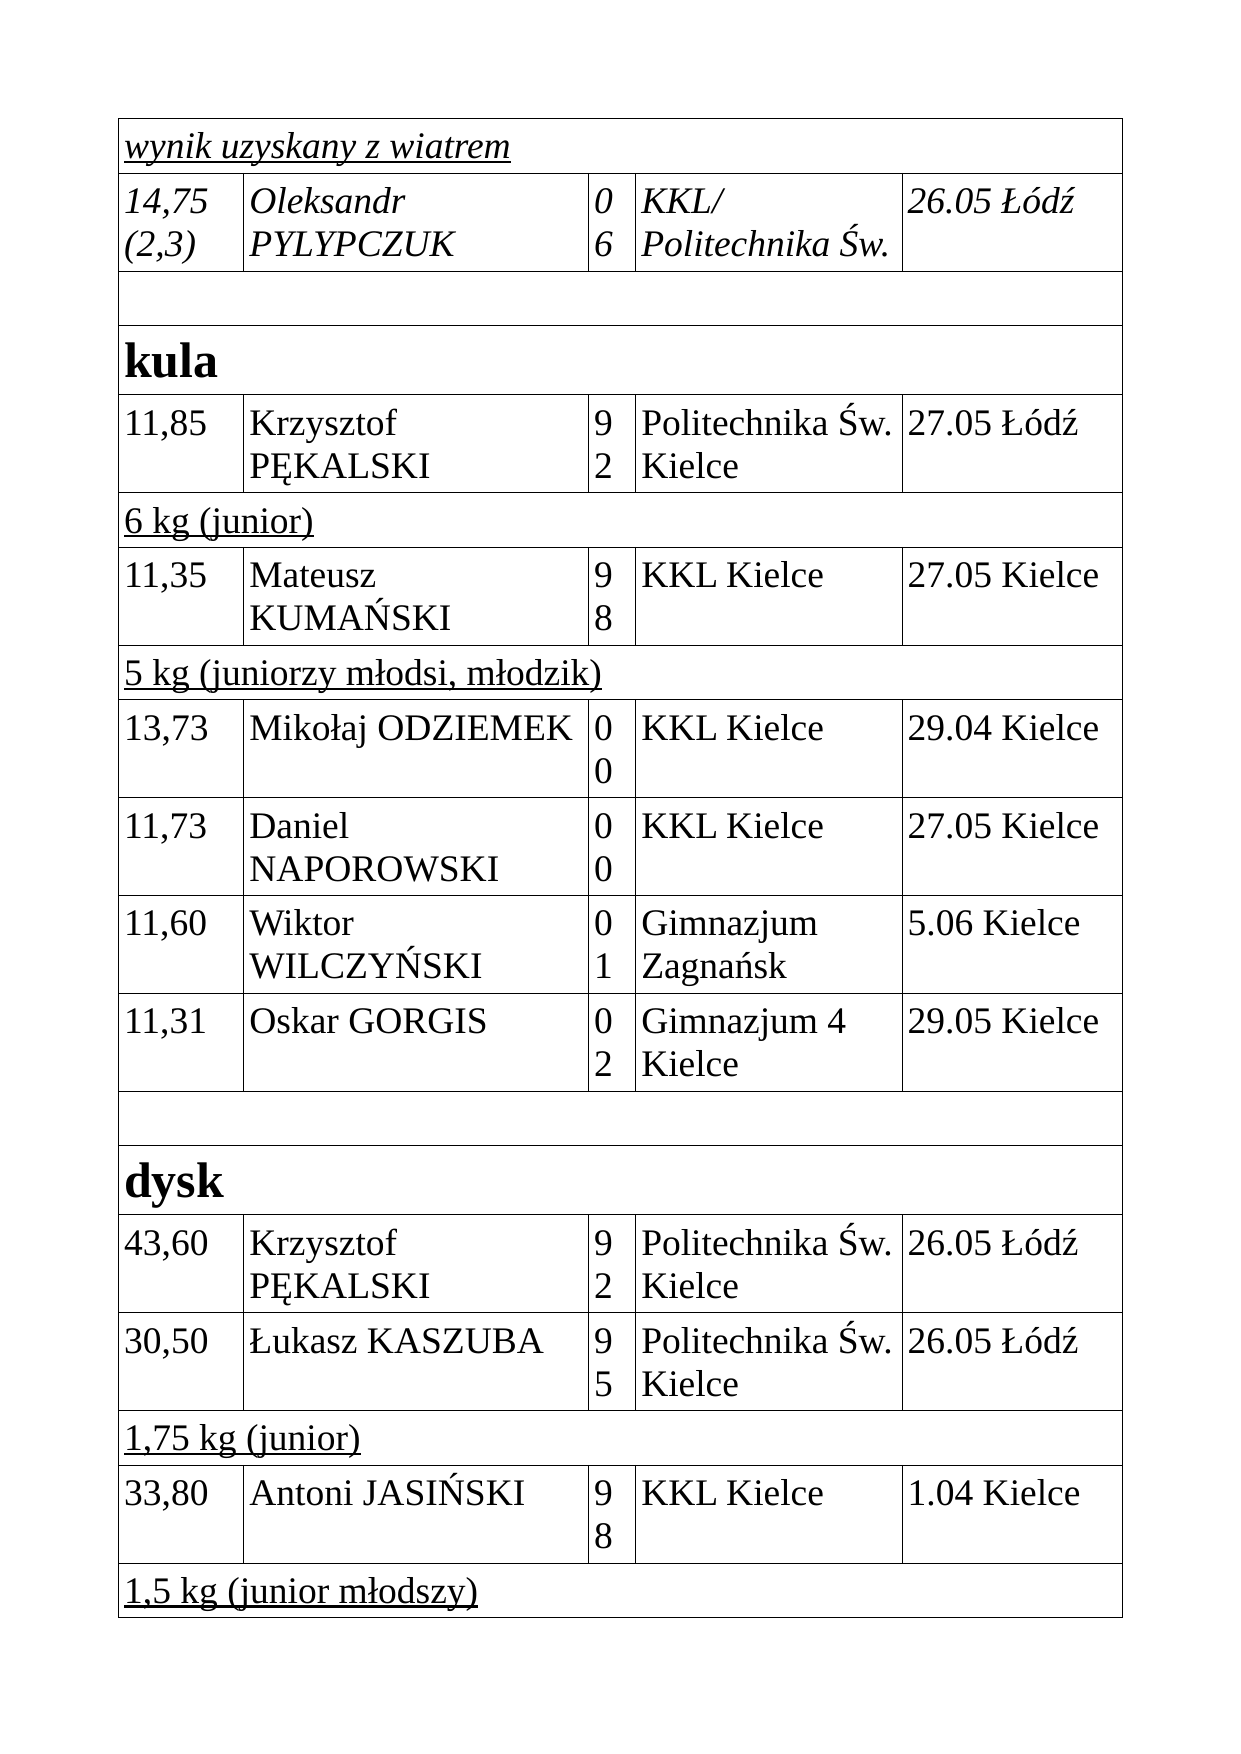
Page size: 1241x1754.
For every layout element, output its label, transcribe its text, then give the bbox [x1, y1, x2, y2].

table_cell 1.04 Kielce [903, 1466, 1122, 1562]
table_cell 00 [589, 700, 635, 797]
table_cell wynik uzyskany z wiatrem [119, 119, 1122, 173]
table_cell Mikołaj ODZIEMEK [244, 700, 588, 797]
table_cell Krzysztof PĘKALSKI [244, 395, 588, 492]
table_cell KKL/Politechnika Św. [636, 174, 902, 271]
table_cell Politechnika Św. Kielce [636, 1313, 902, 1410]
table_cell [119, 1092, 1122, 1145]
table_cell KKL Kielce [636, 700, 902, 797]
table_cell 11,35 [119, 548, 243, 645]
table_cell 11,60 [119, 896, 243, 993]
table_cell 13,73 [119, 700, 243, 797]
table_cell 27.05 Kielce [903, 798, 1122, 895]
table_cell 14,75 (2,3) [119, 174, 243, 271]
table_cell Mateusz KUMAŃSKI [244, 548, 588, 645]
table_cell 6 kg (junior) [119, 493, 1122, 547]
table_cell 01 [589, 896, 635, 993]
table_cell 11,31 [119, 994, 243, 1091]
table_cell 11,85 [119, 395, 243, 492]
table_cell Politechnika Św. Kielce [636, 395, 902, 492]
table_cell 27.05 Kielce [903, 548, 1122, 645]
table_cell 43,60 [119, 1215, 243, 1312]
table_cell 98 [589, 548, 635, 645]
table_cell dysk [119, 1146, 1122, 1214]
table_cell 98 [589, 1466, 635, 1562]
table_cell Krzysztof PĘKALSKI [244, 1215, 588, 1312]
table_cell 1,5 kg (junior młodszy) [119, 1564, 1122, 1617]
table_cell Gimnazjum 4 Kielce [636, 994, 902, 1091]
table_cell 00 [589, 798, 635, 895]
table_cell 92 [589, 1215, 635, 1312]
table_cell KKL Kielce [636, 798, 902, 895]
table_cell Gimnazjum Zagnańsk [636, 896, 902, 993]
table_cell Łukasz KASZUBA [244, 1313, 588, 1410]
table_cell 30,50 [119, 1313, 243, 1410]
table_cell 95 [589, 1313, 635, 1410]
table_cell Antoni JASIŃSKI [244, 1466, 588, 1562]
table_cell 26.05 Łódź [903, 1313, 1122, 1410]
table_cell Wiktor WILCZYŃSKI [244, 896, 588, 993]
table_cell 1,75 kg (junior) [119, 1411, 1122, 1465]
table_cell [119, 272, 1122, 325]
table_cell 27.05 Łódź [903, 395, 1122, 492]
table_cell 26.05 Łódź [903, 174, 1122, 271]
table_cell 33,80 [119, 1466, 243, 1562]
table_cell 29.05 Kielce [903, 994, 1122, 1091]
table_cell 5 kg (juniorzy młodsi, młodzik) [119, 646, 1122, 699]
table_cell 11,73 [119, 798, 243, 895]
table_cell 26.05 Łódź [903, 1215, 1122, 1312]
table_cell Daniel NAPOROWSKI [244, 798, 588, 895]
table_cell Oskar GORGIS [244, 994, 588, 1091]
table_cell 5.06 Kielce [903, 896, 1122, 993]
table_cell KKL Kielce [636, 1466, 902, 1562]
table_cell 92 [589, 395, 635, 492]
table_cell 02 [589, 994, 635, 1091]
table_cell 29.04 Kielce [903, 700, 1122, 797]
table_cell 06 [589, 174, 635, 271]
table_cell Politechnika Św. Kielce [636, 1215, 902, 1312]
table_cell KKL Kielce [636, 548, 902, 645]
table_cell kula [119, 326, 1122, 394]
table_cell Oleksandr PYLYPCZUK [244, 174, 588, 271]
